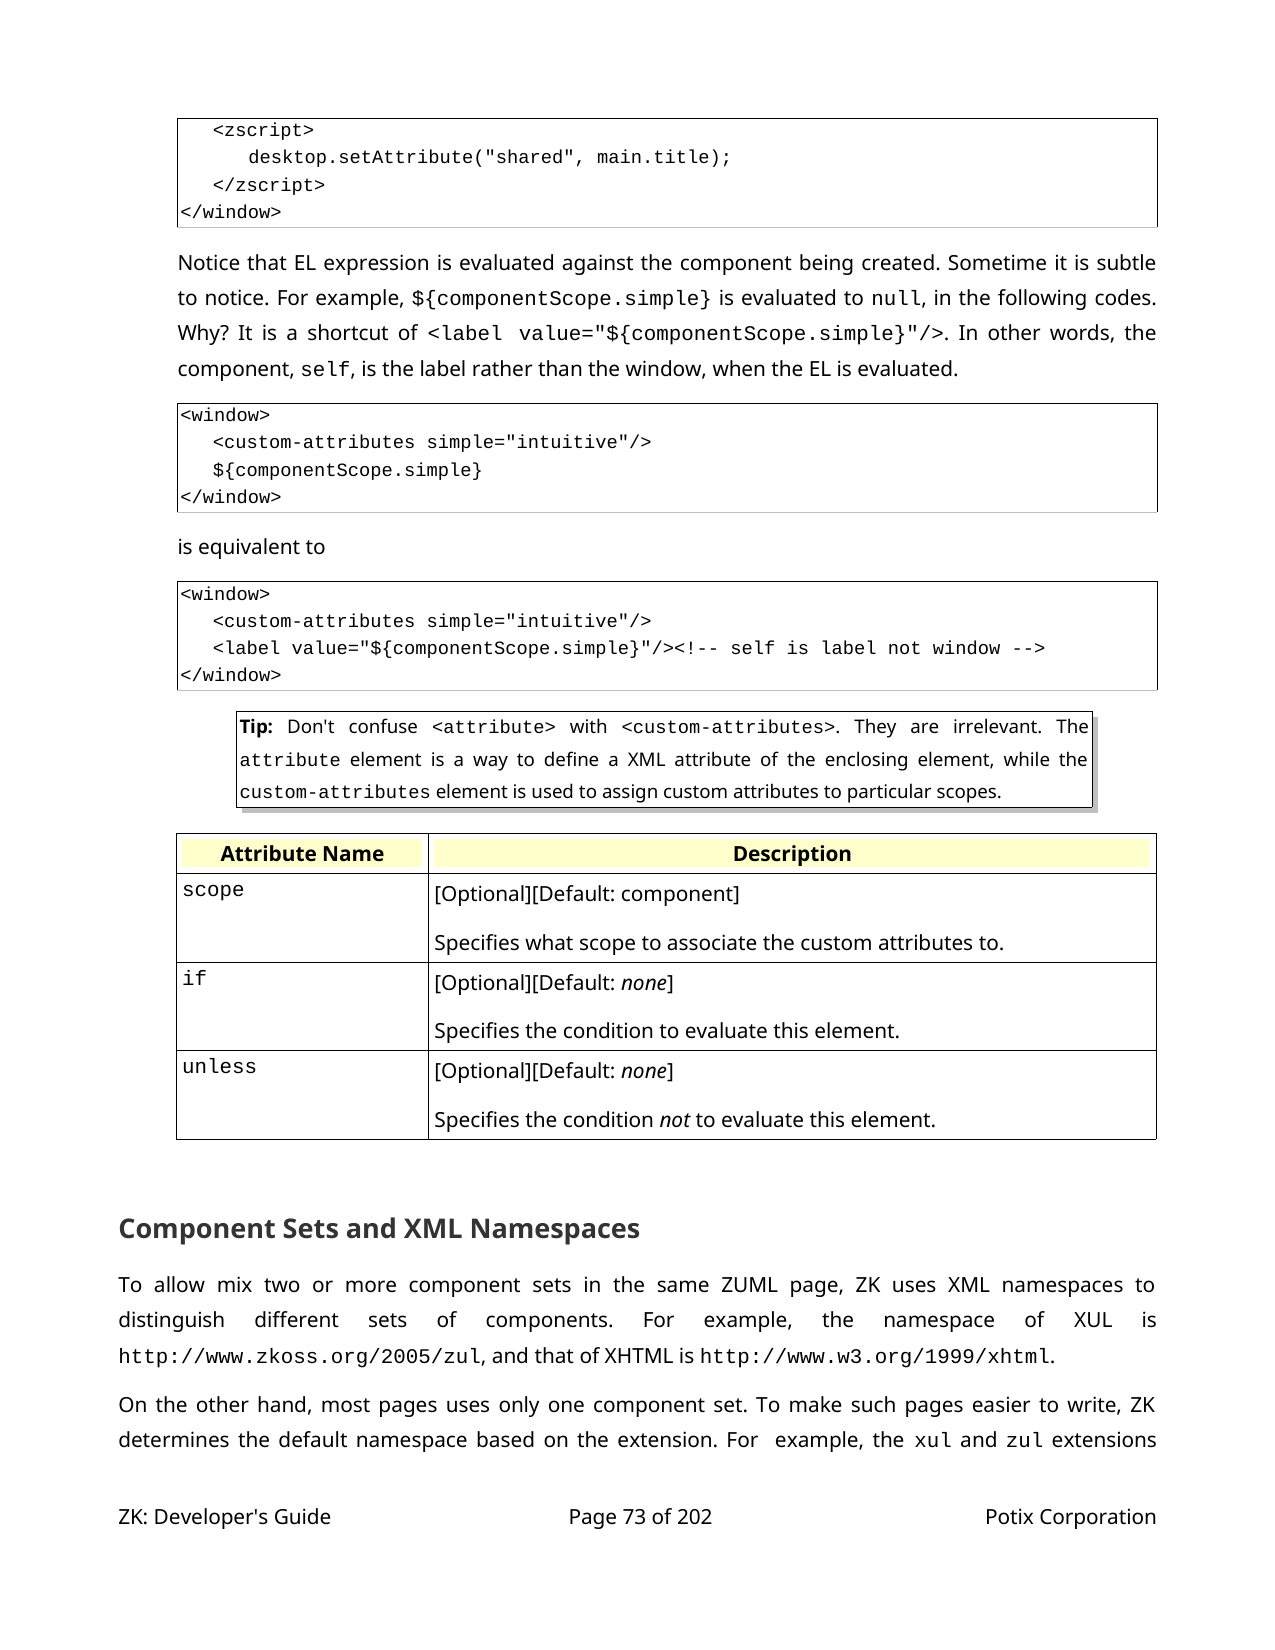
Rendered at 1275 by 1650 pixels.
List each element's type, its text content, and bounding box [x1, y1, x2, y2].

text <custom-attributes simple="intuitive"/> [178, 608, 1157, 633]
table_cell [Optional][Default: none] Specifies the condition not to evaluate this element. [429, 1051, 1156, 1139]
subtitle Component Sets and XML Namespaces [118, 1210, 1157, 1247]
text To allow mix two or more component sets in the same ZUML page, ZK uses XML namespaces to distinguish different sets of components. For example, the namespace of XUL is http://www.zkoss.org/2005/zul, and that of XHTML is http://www.w3.org/1999/xhtml. [118, 1270, 1157, 1369]
text <window> [178, 582, 1157, 606]
text desktop.setAttribute("shared", main.title); [178, 145, 1157, 169]
text <window> [178, 404, 1157, 427]
text </window> [178, 663, 1157, 690]
text <label value="${componentScope.simple}"/><!-- self is label not window --> [178, 636, 1157, 660]
table_cell if [177, 963, 428, 1050]
table_cell [Optional][Default: none] Specifies the condition to evaluate this element. [429, 963, 1156, 1050]
table_cell unless [177, 1051, 428, 1139]
text Tip: Don't confuse <attribute> with <custom-attributes>. They are irrelevant. The attribute element is a way to define a XML attribute of the enclosing element, while the custom-attributes element is used to assign custom attributes to particular scopes. [237, 712, 1092, 807]
text Notice that EL expression is evaluated against the component being created. Sometime it is subtle to notice. For example, ${componentScope.simple} is evaluated to null, in the following codes. Why? It is a shortcut of <label value="${componentScope.simple}"/>. In other words, the component, self, is the label rather than the window, when the EL is evaluated. [177, 248, 1157, 382]
text On the other hand, most pages uses only one component set. To make such pages easier to write, ZK determines the default namespace based on the extension. For example, the xul and zul extensions [118, 1390, 1157, 1454]
table_cell scope [177, 874, 428, 962]
text ${componentScope.simple} [178, 457, 1157, 482]
text <zscript> [178, 119, 1157, 142]
table_header Attribute Name [177, 834, 428, 873]
text </window> [178, 484, 1157, 512]
table_header Description [429, 834, 1156, 873]
text </window> [178, 200, 1157, 227]
text <custom-attributes simple="intuitive"/> [178, 430, 1157, 454]
text is equivalent to [177, 532, 1157, 561]
text </zscript> [178, 172, 1157, 197]
table_cell [Optional][Default: component] Specifies what scope to associate the custom attributes to. [429, 874, 1156, 962]
